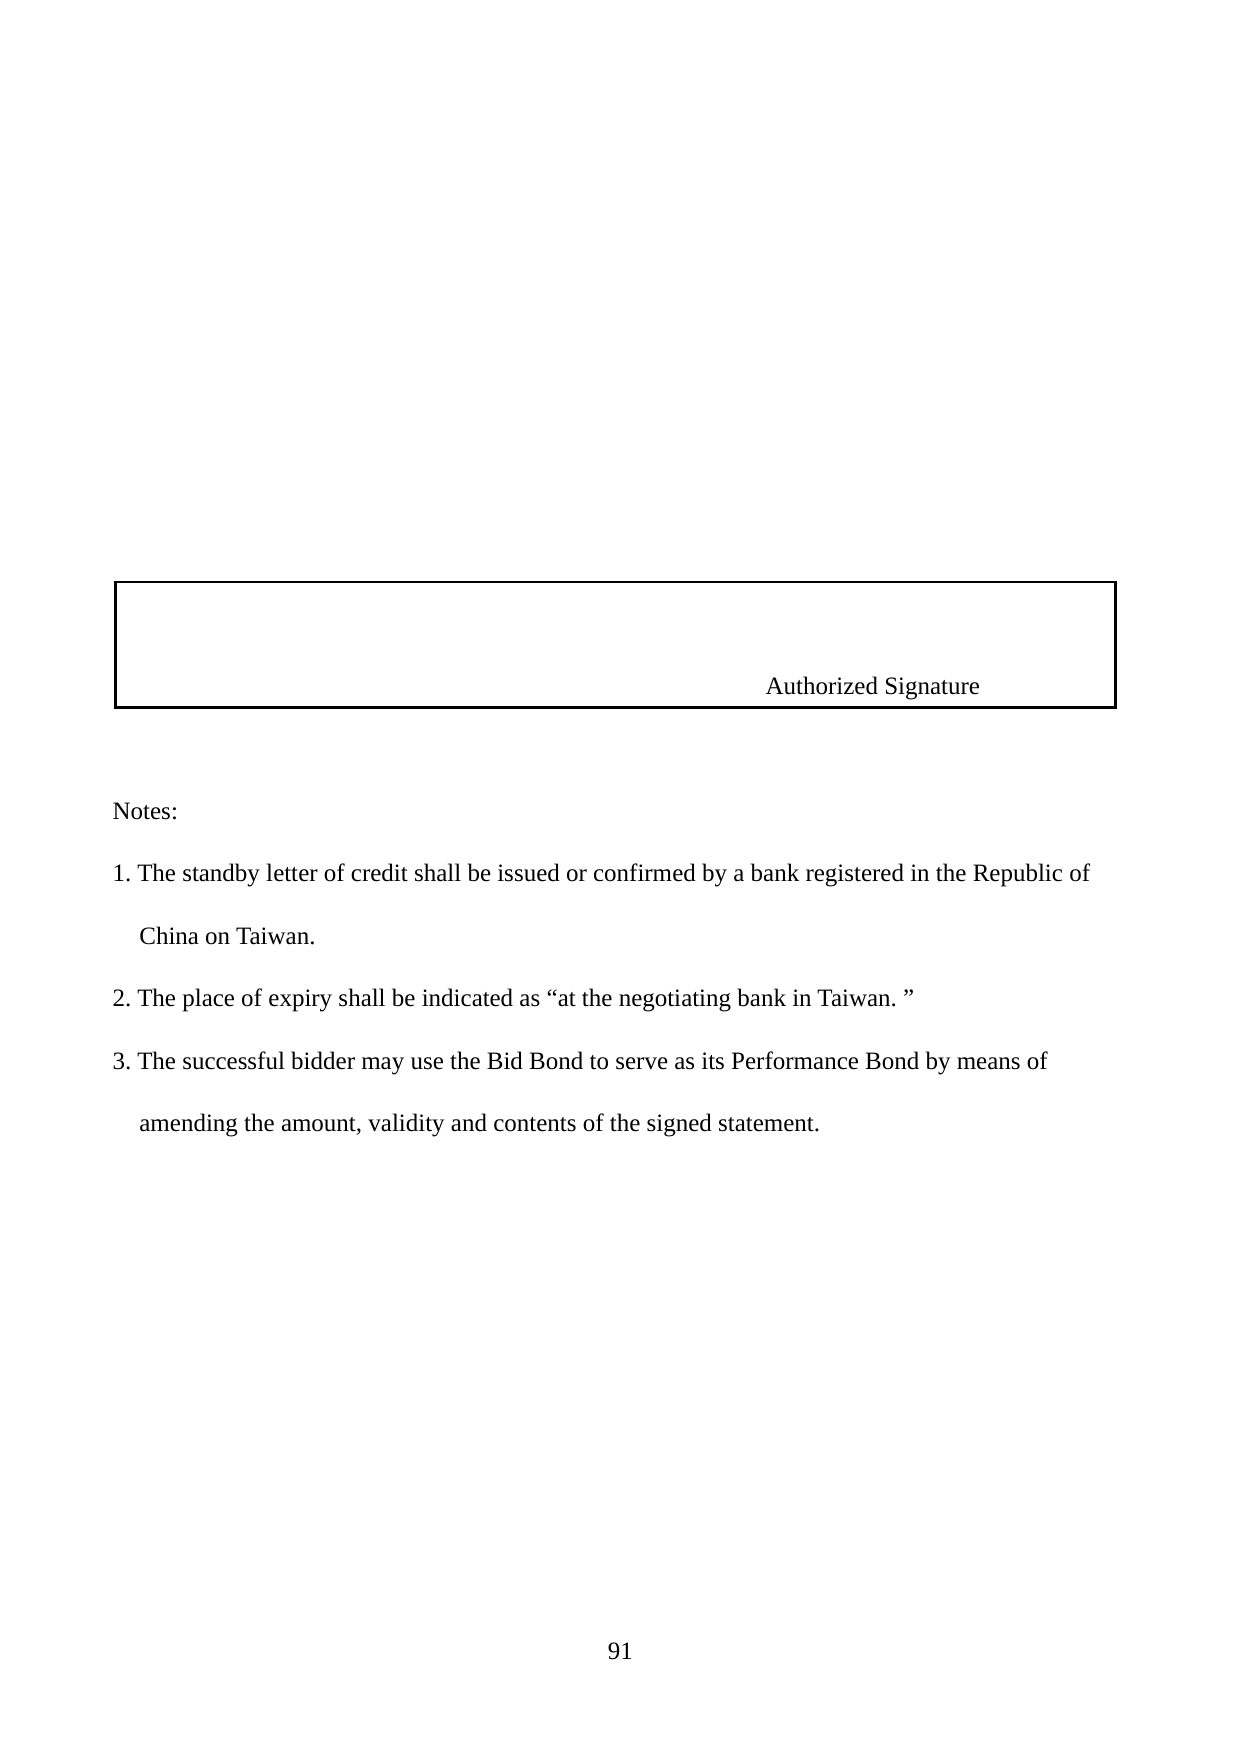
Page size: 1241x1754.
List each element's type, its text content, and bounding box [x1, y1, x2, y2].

text 3. The successful bidder may use the Bid Bond to serve as its Performance Bond by means of amending the amount, validity and contents of the signed statement. [112, 1018, 1106, 1143]
table_cell Authorized Signature [117, 583, 1114, 706]
text 1. The standby letter of credit shall be issued or confirmed by a bank registered in the Republic of China on Taiwan. [112, 831, 1106, 956]
text 2. The place of expiry shall be indicated as “at the negotiating bank in Taiwan. ” [112, 956, 1053, 1018]
text Notes: [112, 768, 1053, 831]
